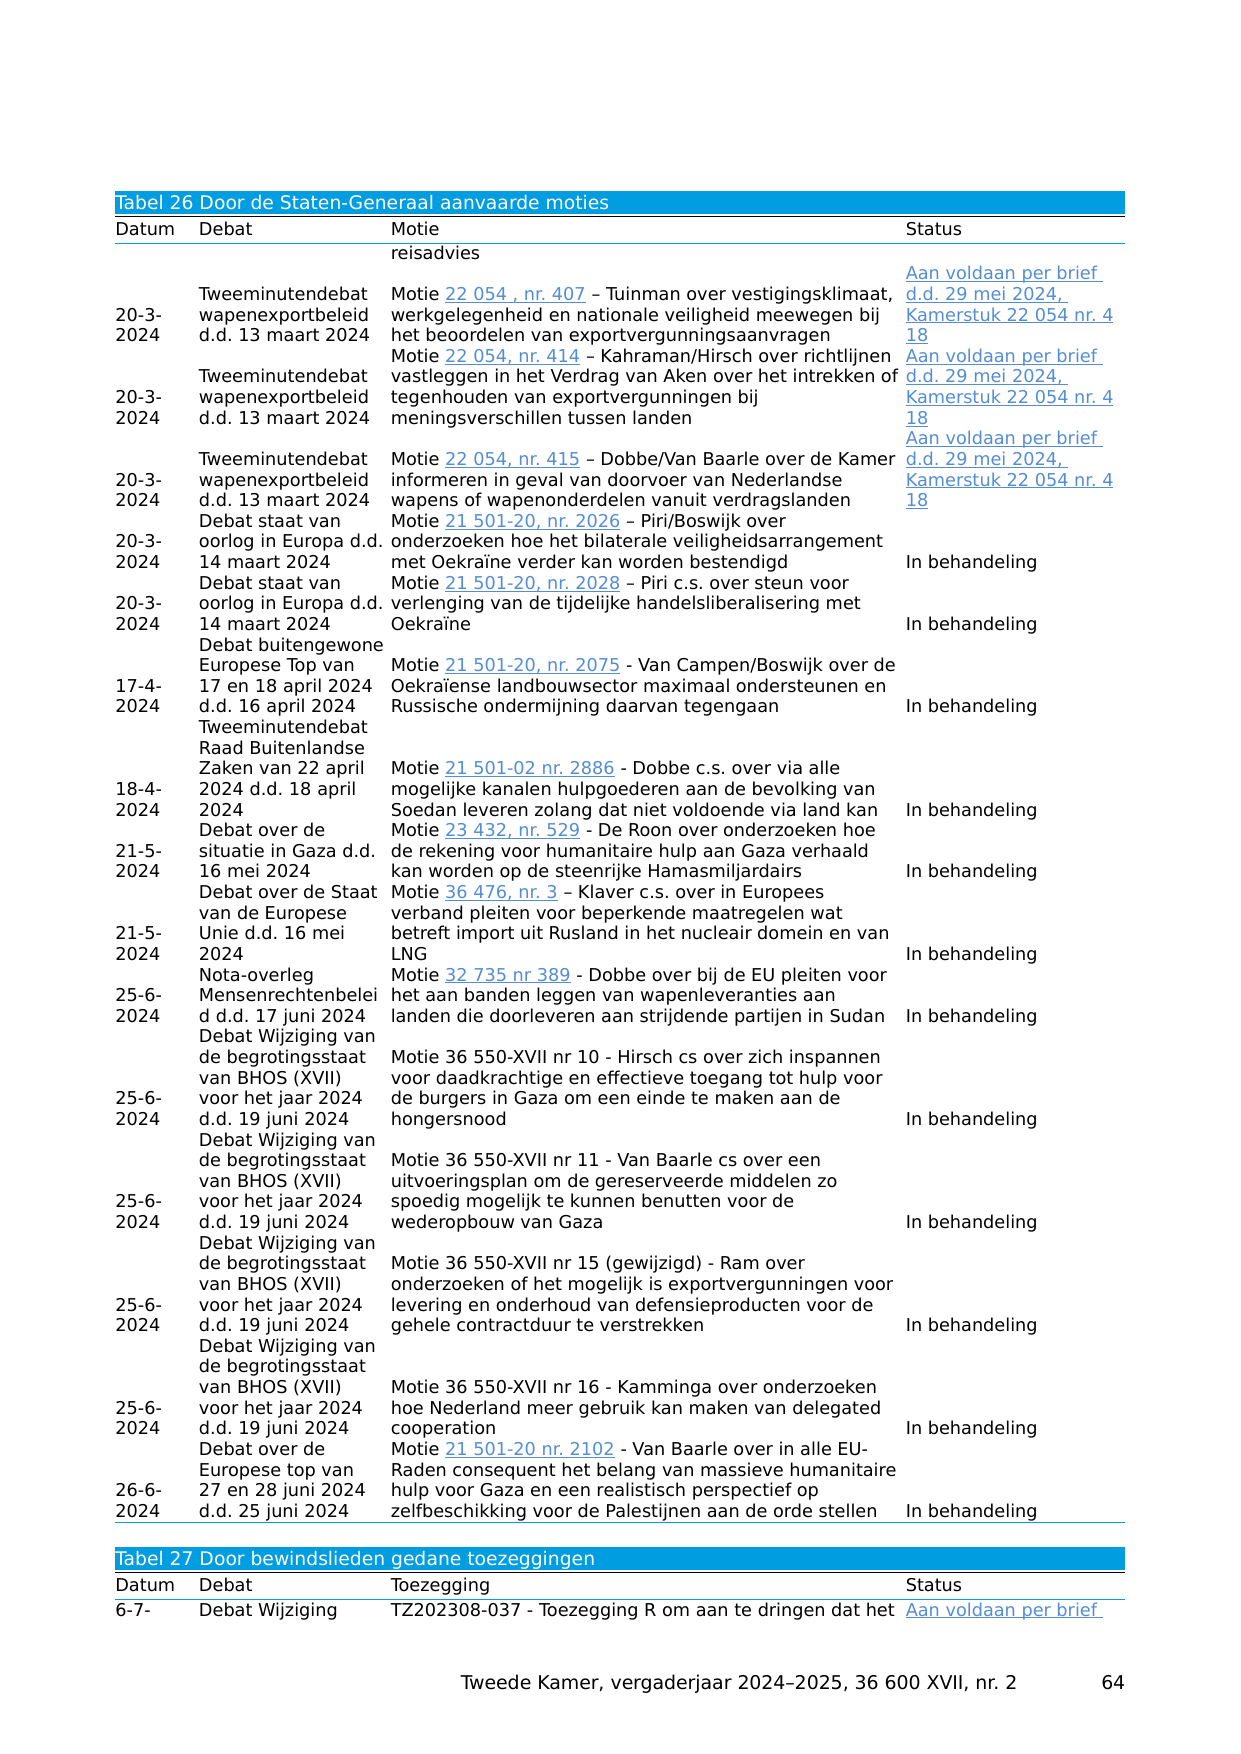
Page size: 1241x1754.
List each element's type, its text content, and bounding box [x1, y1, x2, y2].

table_cell Tweeminutendebat wapenexportbeleid d.d. 13 maart 2024 [196, 428, 388, 511]
table_cell TZ202308-037 - Toezegging R om aan te dringen dat het [388, 1600, 903, 1620]
table_cell Motie 21 501-02 nr. 2886 - Dobbe c.s. over via alle mogelijke kanalen hulpgoederen aan de bevolking van Soedan leveren zolang dat niet voldoende via land kan [388, 717, 903, 820]
table_cell In behandeling [903, 882, 1125, 964]
table_cell 25-6-2024 [115, 1026, 196, 1129]
table_cell Status [903, 1573, 1125, 1599]
table_cell [196, 244, 388, 263]
table_cell Debat Wijziging van de begrotingsstaat van BHOS (XVII) voor het jaar 2024 d.d. 19 juni 2024 [196, 1130, 388, 1233]
table_cell Debat Wijziging [196, 1600, 388, 1620]
table_cell Motie 22 054 , nr. 407 – Tuinman over vestigingsklimaat, werkgelegenheid en nationale veiligheid meewegen bij het beoordelen van exportvergunningsaanvragen [388, 263, 903, 346]
table_cell Debat over de Europese top van 27 en 28 juni 2024 d.d. 25 juni 2024 [196, 1439, 388, 1521]
table_cell 25-6-2024 [115, 1233, 196, 1336]
table_cell Datum [115, 217, 196, 243]
table_cell Toezegging [388, 1573, 903, 1599]
table_cell Motie 36 550-XVII nr 16 - Kamminga over onderzoeken hoe Nederland meer gebruik kan maken van delegated cooperation [388, 1336, 903, 1439]
table_cell reisadvies [388, 244, 903, 263]
table_cell Datum [115, 1573, 196, 1599]
table_cell In behandeling [903, 573, 1125, 634]
table_cell 20-3-2024 [115, 573, 196, 634]
table_cell In behandeling [903, 1336, 1125, 1439]
table_cell Debat Wijziging van de begrotingsstaat van BHOS (XVII) voor het jaar 2024 d.d. 19 juni 2024 [196, 1233, 388, 1336]
table_cell Motie 21 501-20 nr. 2102 - Van Baarle over in alle EU-Raden consequent het belang van massieve humanitaire hulp voor Gaza en een realistisch perspectief op zelfbeschikking voor de Palestijnen aan de orde stellen [388, 1439, 903, 1521]
table_cell Debat Wijziging van de begrotingsstaat van BHOS (XVII) voor het jaar 2024 d.d. 19 juni 2024 [196, 1026, 388, 1129]
table_cell Debat buitengewone Europese Top van 17 en 18 april 2024 d.d. 16 april 2024 [196, 635, 388, 717]
table_cell Debat staat van oorlog in Europa d.d. 14 maart 2024 [196, 573, 388, 634]
table_cell Motie 22 054, nr. 414 – Kahraman/Hirsch over richtlijnen vastleggen in het Verdrag van Aken over het intrekken of tegenhouden van exportvergunningen bij meningsverschillen tussen landen [388, 346, 903, 428]
table_cell In behandeling [903, 820, 1125, 882]
table_cell 20-3-2024 [115, 263, 196, 346]
table_cell Motie 36 550-XVII nr 10 - Hirsch cs over zich inspannen voor daadkrachtige en effectieve toegang tot hulp voor de burgers in Gaza om een einde te maken aan de hongersnood [388, 1026, 903, 1129]
table_cell In behandeling [903, 1026, 1125, 1129]
table_cell [115, 244, 196, 263]
table_cell In behandeling [903, 511, 1125, 573]
table_cell In behandeling [903, 1233, 1125, 1336]
table_cell 20-3-2024 [115, 511, 196, 573]
table_cell Debat over de situatie in Gaza d.d. 16 mei 2024 [196, 820, 388, 882]
table_cell 20-3-2024 [115, 428, 196, 511]
table_cell Motie 21 501-20, nr. 2028 – Piri c.s. over steun voor verlenging van de tijdelijke handelsliberalisering met Oekraïne [388, 573, 903, 634]
table_cell Tweeminutendebat wapenexportbeleid d.d. 13 maart 2024 [196, 263, 388, 346]
table_cell 20-3-2024 [115, 346, 196, 428]
table_cell Motie 21 501-20, nr. 2075 - Van Campen/Boswijk over de Oekraïense landbouwsector maximaal ondersteunen en Russische ondermijning daarvan tegengaan [388, 635, 903, 717]
table_cell Status [903, 217, 1125, 243]
table_cell Motie 36 476, nr. 3 – Klaver c.s. over in Europees verband pleiten voor beperkende maatregelen wat betreft import uit Rusland in het nucleair domein en van LNG [388, 882, 903, 964]
table_cell In behandeling [903, 965, 1125, 1026]
table_cell 21-5-2024 [115, 820, 196, 882]
table_cell 18-4-2024 [115, 717, 196, 820]
table_cell Debat Wijziging van de begrotingsstaat van BHOS (XVII) voor het jaar 2024 d.d. 19 juni 2024 [196, 1336, 388, 1439]
table_cell Debat [196, 217, 388, 243]
table_cell Motie [388, 217, 903, 243]
table_cell Debat [196, 1573, 388, 1599]
table_cell 25-6-2024 [115, 1336, 196, 1439]
table_cell 21-5-2024 [115, 882, 196, 964]
table_cell Debat staat van oorlog in Europa d.d. 14 maart 2024 [196, 511, 388, 573]
table_cell In behandeling [903, 635, 1125, 717]
table_cell Tweeminutendebat Raad Buitenlandse Zaken van 22 april 2024 d.d. 18 april 2024 [196, 717, 388, 820]
table_cell Motie 32 735 nr 389 - Dobbe over bij de EU pleiten voor het aan banden leggen van wapenleveranties aan landen die doorleveren aan strijdende partijen in Sudan [388, 965, 903, 1026]
table_cell In behandeling [903, 1439, 1125, 1521]
table_cell Aan voldaan per brief [903, 1600, 1125, 1620]
table_cell In behandeling [903, 717, 1125, 820]
table_cell 25-6-2024 [115, 1130, 196, 1233]
table_cell Tweeminutendebat wapenexportbeleid d.d. 13 maart 2024 [196, 346, 388, 428]
table_cell Aan voldaan per brief d.d. 29 mei 2024, Kamerstuk 22 054 nr. 418 [903, 263, 1125, 346]
table_cell Motie 22 054, nr. 415 – Dobbe/Van Baarle over de Kamer informeren in geval van doorvoer van Nederlandse wapens of wapenonderdelen vanuit verdragslanden [388, 428, 903, 511]
table_cell Debat over de Staat van de Europese Unie d.d. 16 mei 2024 [196, 882, 388, 964]
table_cell Motie 21 501-20, nr. 2026 – Piri/Boswijk over onderzoeken hoe het bilaterale veiligheidsarrangement met Oekraïne verder kan worden bestendigd [388, 511, 903, 573]
table_cell Aan voldaan per brief d.d. 29 mei 2024, Kamerstuk 22 054 nr. 418 [903, 428, 1125, 511]
table_cell 6-7- [115, 1600, 196, 1620]
table_cell 26-6-2024 [115, 1439, 196, 1521]
table_cell Nota-overleg Mensenrechtenbeleid d.d. 17 juni 2024 [196, 965, 388, 1026]
table_cell Motie 36 550-XVII nr 15 (gewijzigd) - Ram over onderzoeken of het mogelijk is exportvergunningen voor levering en onderhoud van defensieproducten voor de gehele contractduur te verstrekken [388, 1233, 903, 1336]
table_cell In behandeling [903, 1130, 1125, 1233]
table_cell Motie 36 550-XVII nr 11 - Van Baarle cs over een uitvoeringsplan om de gereserveerde middelen zo spoedig mogelijk te kunnen benutten voor de wederopbouw van Gaza [388, 1130, 903, 1233]
table_cell Aan voldaan per brief d.d. 29 mei 2024, Kamerstuk 22 054 nr. 418 [903, 346, 1125, 428]
table_cell 25-6-2024 [115, 965, 196, 1026]
table_cell Motie 23 432, nr. 529 - De Roon over onderzoeken hoe de rekening voor humanitaire hulp aan Gaza verhaald kan worden op de steenrijke Hamasmiljardairs [388, 820, 903, 882]
table_cell [903, 244, 1125, 263]
table_cell 17-4-2024 [115, 635, 196, 717]
